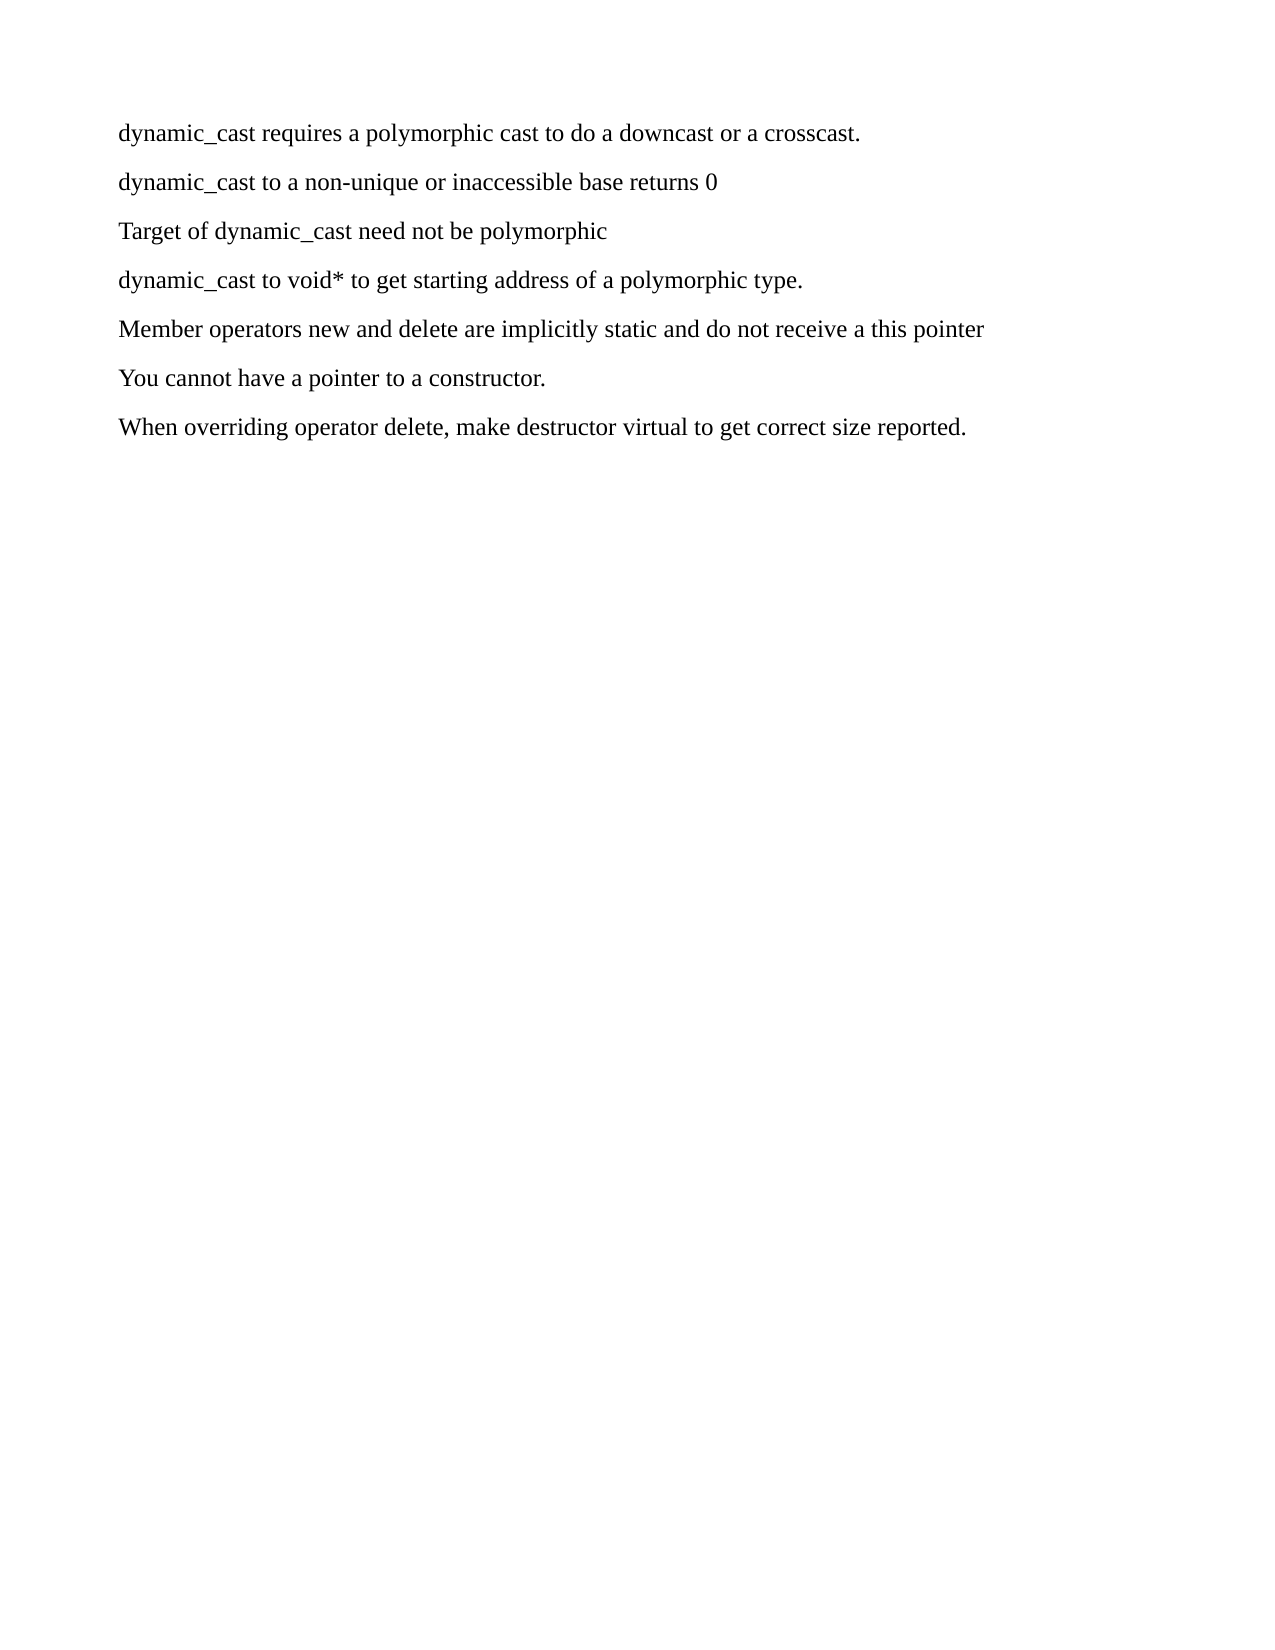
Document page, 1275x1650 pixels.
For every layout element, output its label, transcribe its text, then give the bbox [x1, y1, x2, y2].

text Member operators new and delete are implicitly static and do not receive a this pointer [118, 314, 1157, 343]
text dynamic_cast requires a polymorphic cast to do a downcast or a crosscast. [118, 118, 1157, 147]
text Target of dynamic_cast need not be polymorphic [118, 216, 1157, 245]
text dynamic_cast to void* to get starting address of a polymorphic type. [118, 265, 1157, 294]
text When overriding operator delete, make destructor virtual to get correct size reported. [118, 412, 1157, 441]
text dynamic_cast to a non-unique or inaccessible base returns 0 [118, 167, 1157, 196]
text You cannot have a pointer to a constructor. [118, 363, 1157, 392]
